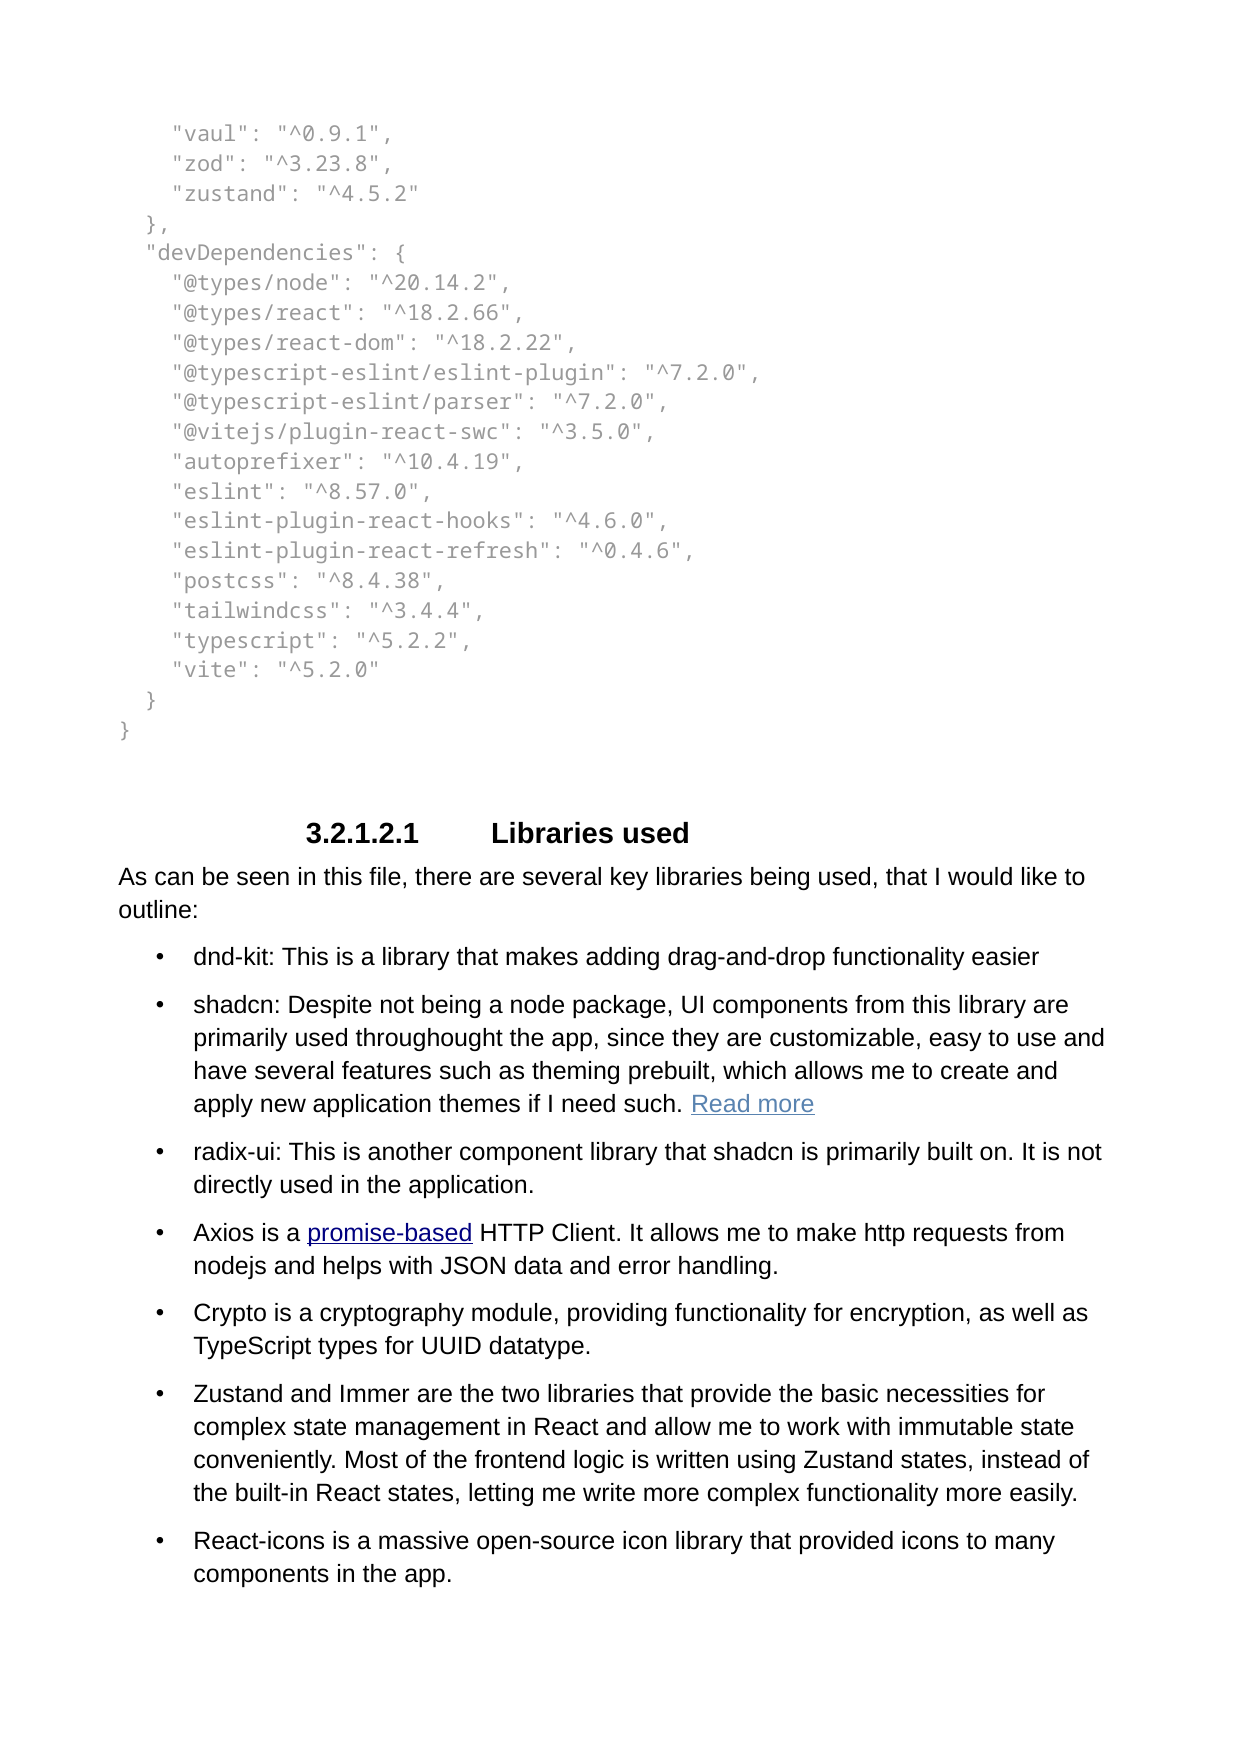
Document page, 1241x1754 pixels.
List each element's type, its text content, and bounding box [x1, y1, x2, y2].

text "devDependencies": { [118, 237, 1122, 267]
text "typescript": "^5.2.2", [118, 624, 1122, 654]
text "vite": "^5.2.0" [118, 654, 1122, 684]
list dnd-kit: This is a library that makes adding drag-and-drop functionality easier [156, 942, 1122, 971]
text "@typescript-eslint/parser": "^7.2.0", [118, 386, 1122, 416]
text As can be seen in this file, there are several key libraries being used, that I would like to outline: [118, 862, 1122, 923]
text "autoprefixer": "^10.4.19", [118, 446, 1122, 476]
list Zustand and Immer are the two libraries that provide the basic necessities for complex state management in React and allow me to work with immutable state conveniently. Most of the frontend logic is written using Zustand states, instead of the built-in React states, letting me write more complex functionality more easily. [156, 1379, 1122, 1507]
text } [118, 684, 1122, 714]
text }, [118, 207, 1122, 237]
text "postcss": "^8.4.38", [118, 565, 1122, 595]
text "@vitejs/plugin-react-swc": "^3.5.0", [118, 416, 1122, 446]
text } [118, 714, 1122, 744]
list radix-ui: This is another component library that shadcn is primarily built on. It is not directly used in the application. [156, 1137, 1122, 1199]
text "tailwindcss": "^3.4.4", [118, 595, 1122, 624]
list Axios is a promise-based HTTP Client. It allows me to make http requests from nodejs and helps with JSON data and error handling. [156, 1217, 1122, 1279]
text "zustand": "^4.5.2" [118, 178, 1122, 207]
text "eslint-plugin-react-refresh": "^0.4.6", [118, 535, 1122, 565]
text "@typescript-eslint/eslint-plugin": "^7.2.0", [118, 356, 1122, 386]
list React-icons is a massive open-source icon library that provided icons to many components in the app. [156, 1526, 1122, 1588]
text "@types/react-dom": "^18.2.22", [118, 327, 1122, 356]
text "@types/react": "^18.2.66", [118, 297, 1122, 327]
text "zod": "^3.23.8", [118, 148, 1122, 178]
list shadcn: Despite not being a node package, UI components from this library are primarily used throughought the app, since they are customizable, easy to use and have several features such as theming prebuilt, which allows me to create and apply new application themes if I need such. Read more [156, 990, 1122, 1118]
text "eslint-plugin-react-hooks": "^4.6.0", [118, 505, 1122, 535]
text "@types/node": "^20.14.2", [118, 267, 1122, 297]
subtitle Libraries used [306, 816, 1122, 849]
list Crypto is a cryptography module, providing functionality for encryption, as well as TypeScript types for UUID datatype. [156, 1298, 1122, 1360]
text "vaul": "^0.9.1", [118, 118, 1122, 148]
text "eslint": "^8.57.0", [118, 476, 1122, 505]
